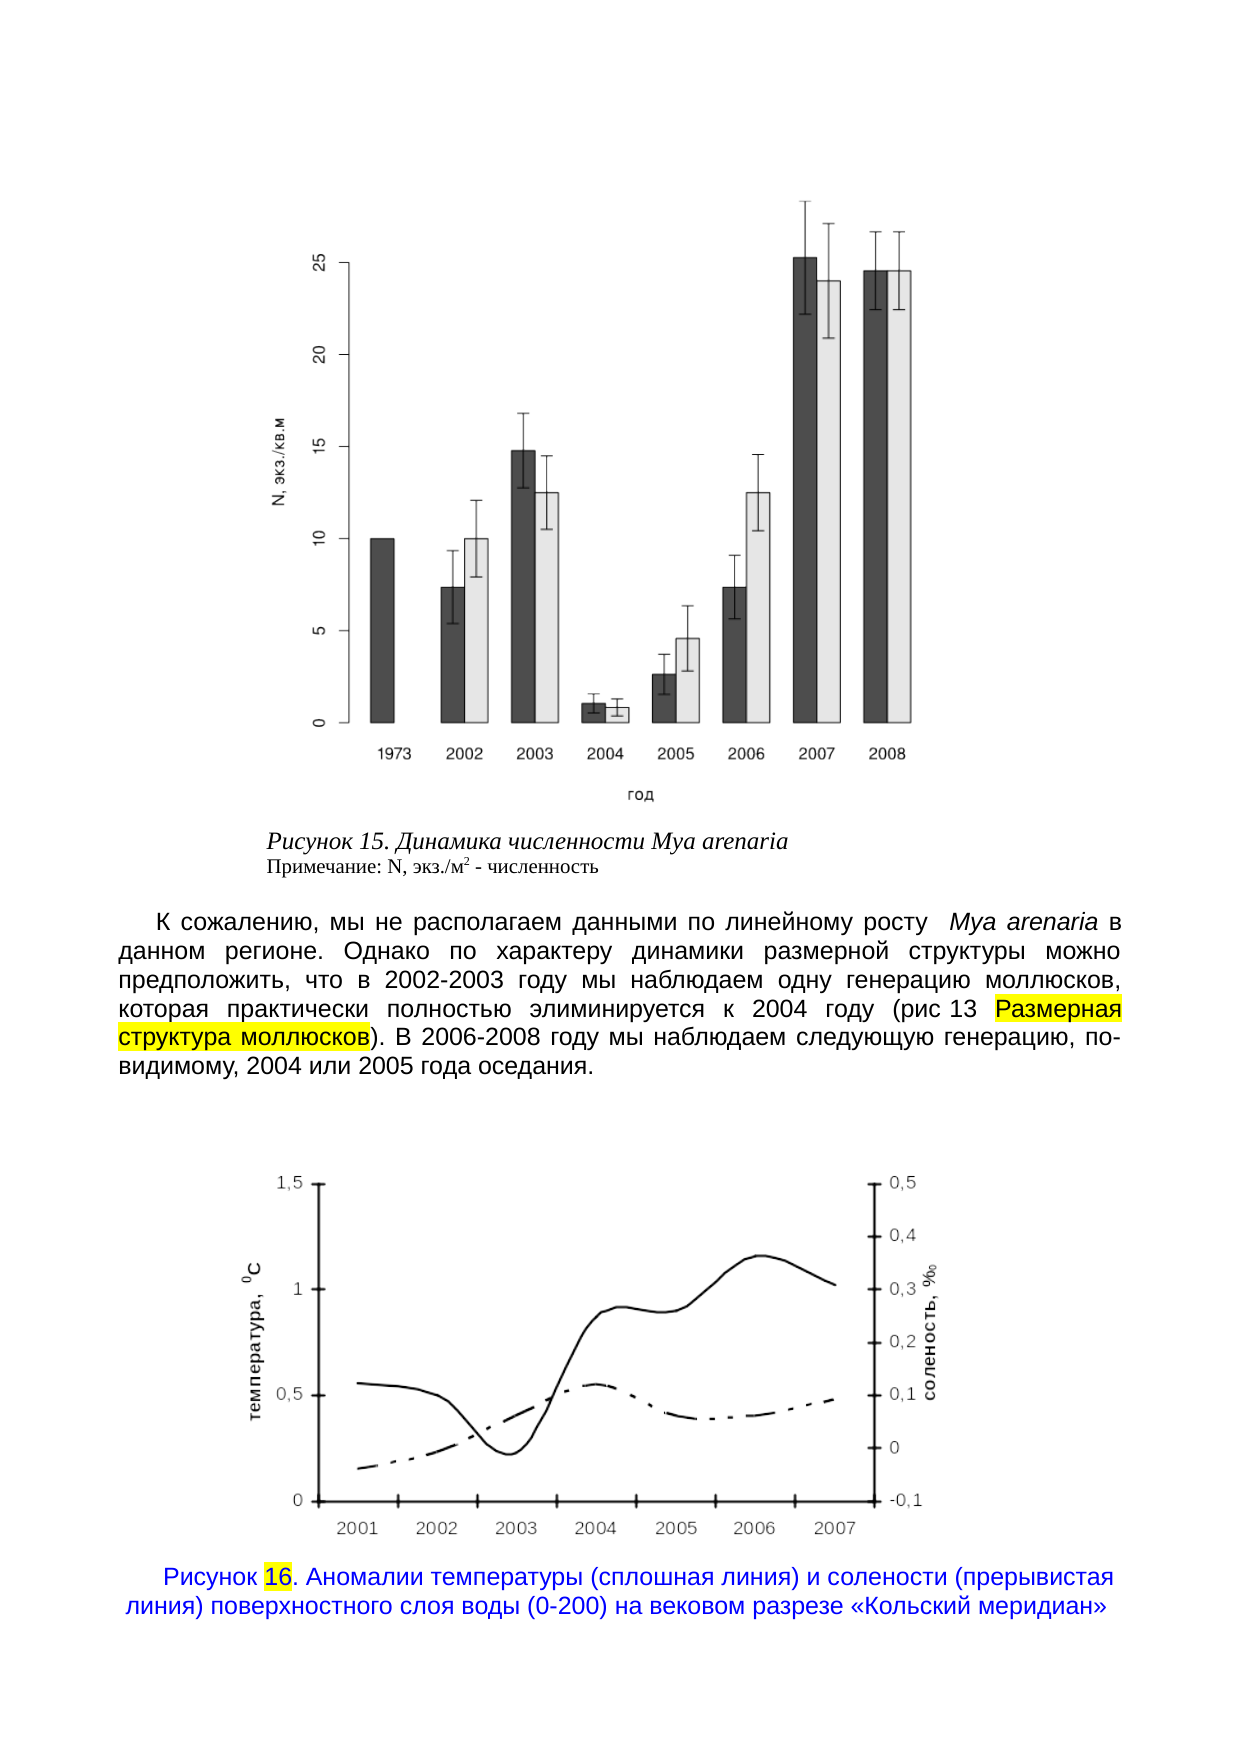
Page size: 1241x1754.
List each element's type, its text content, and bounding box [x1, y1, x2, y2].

text Рисунок 16. Аномалии температуры (сплошная линия) и солености (прерывистая линия) поверхностного слоя воды (0-200) на вековом разрезе «Кольский меридиан» [118, 1562, 1122, 1620]
text Рисунок 15. Динамика численности Mya arenaria [266, 826, 974, 854]
text К сожалению, мы не располагаем данными по линейному росту Mya arenaria в данном регионе. Однако по характеру динамики размерной структуры можно предположить, что в 2002-2003 году мы наблюдаем одну генерацию моллюсков, которая практически полностью элиминируется к 2004 году (рис 13 Размерная структура моллюсков). В 2006-2008 году мы наблюдаем следующую генерацию, по-видимому, 2004 или 2005 года оседания. [118, 907, 1122, 1080]
picture [266, 118, 974, 826]
text Примечание: N, экз./м2 - численность [266, 854, 974, 878]
